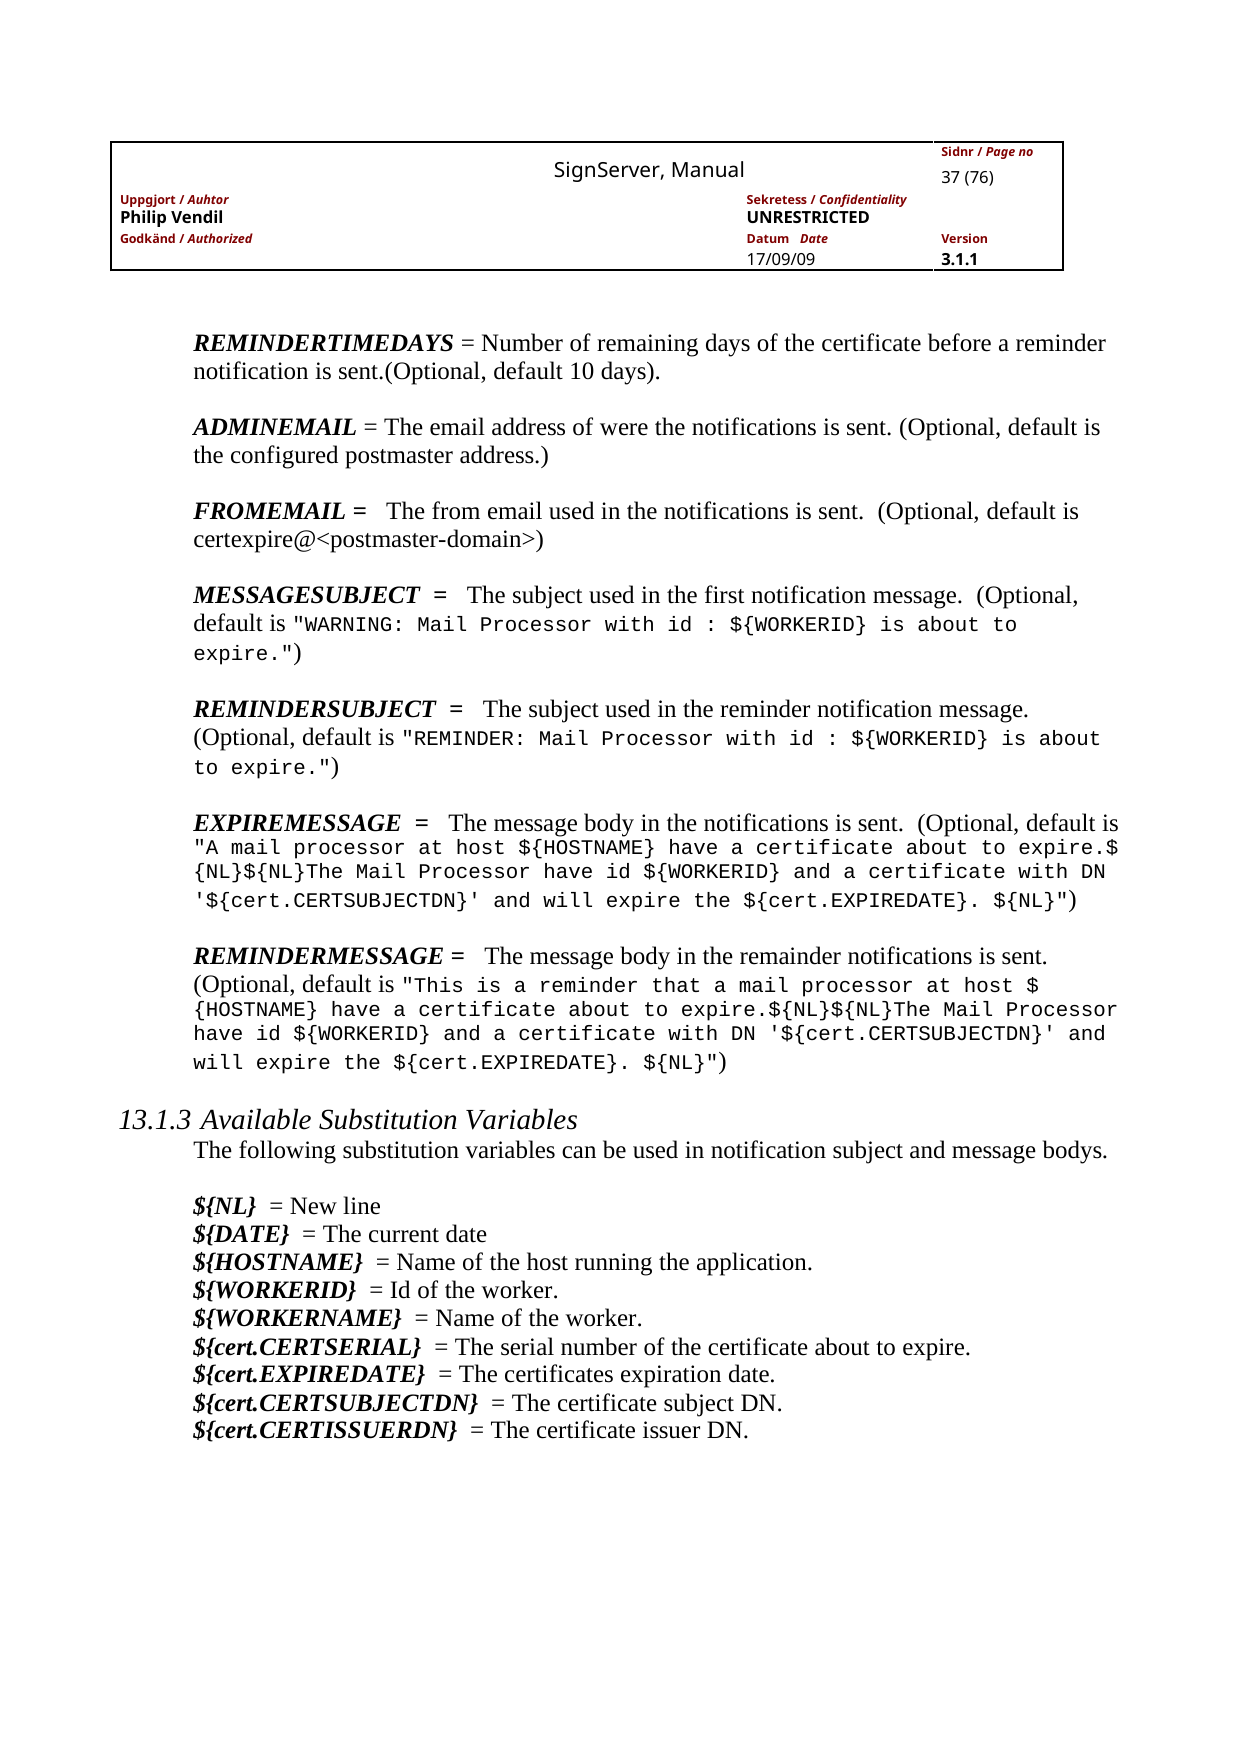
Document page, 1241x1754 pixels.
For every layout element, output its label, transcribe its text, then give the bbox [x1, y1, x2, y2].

text ${NL} = New line [193, 1192, 1122, 1220]
text ${cert.CERTISSUERDN} = The certificate issuer DN. [193, 1416, 1122, 1444]
text ${cert.CERTSERIAL} = The serial number of the certificate about to expire. [193, 1332, 1122, 1360]
text ${cert.EXPIREDATE} = The certificates expiration date. [193, 1360, 1122, 1388]
text ${WORKERID} = Id of the worker. [193, 1276, 1122, 1304]
text REMINDERSUBJECT = The subject used in the reminder notification message. (Optional, default is "REMINDER: Mail Processor with id : ${WORKERID} is about to expire.") [193, 695, 1122, 781]
text REMINDERMESSAGE = The message body in the remainder notifications is sent. (Optional, default is "This is a reminder that a mail processor at host ${HOSTNAME} have a certificate about to expire.${NL}${NL}The Mail Processor have id ${WORKERID} and a certificate with DN '${cert.CERTSUBJECTDN}' and will expire the ${cert.EXPIREDATE}. ${NL}") [193, 942, 1122, 1076]
text FROMEMAIL = The from email used in the notifications is sent. (Optional, default is certexpire@<postmaster-domain>) [193, 497, 1122, 553]
subtitle Available Substitution Variables [118, 1104, 1122, 1136]
text ${WORKERNAME} = Name of the worker. [193, 1304, 1122, 1332]
text ${DATE} = The current date [193, 1220, 1122, 1248]
text ${cert.CERTSUBJECTDN} = The certificate subject DN. [193, 1388, 1122, 1416]
text EXPIREMESSAGE = The message body in the notifications is sent. (Optional, default is "A mail processor at host ${HOSTNAME} have a certificate about to expire.${NL}${NL}The Mail Processor have id ${WORKERID} and a certificate with DN '${cert.CERTSUBJECTDN}' and will expire the ${cert.EXPIREDATE}. ${NL}") [193, 809, 1122, 914]
text MESSAGESUBJECT = The subject used in the first notification message. (Optional, default is "WARNING: Mail Processor with id : ${WORKERID} is about to expire.") [193, 581, 1122, 667]
text ${HOSTNAME} = Name of the host running the application. [193, 1248, 1122, 1276]
text REMINDERTIMEDAYS = Number of remaining days of the certificate before a reminder notification is sent.(Optional, default 10 days). [193, 329, 1122, 385]
text ADMINEMAIL = The email address of were the notifications is sent. (Optional, default is the configured postmaster address.) [193, 413, 1122, 469]
text The following substitution variables can be used in notification subject and message bodys. [193, 1136, 1122, 1164]
